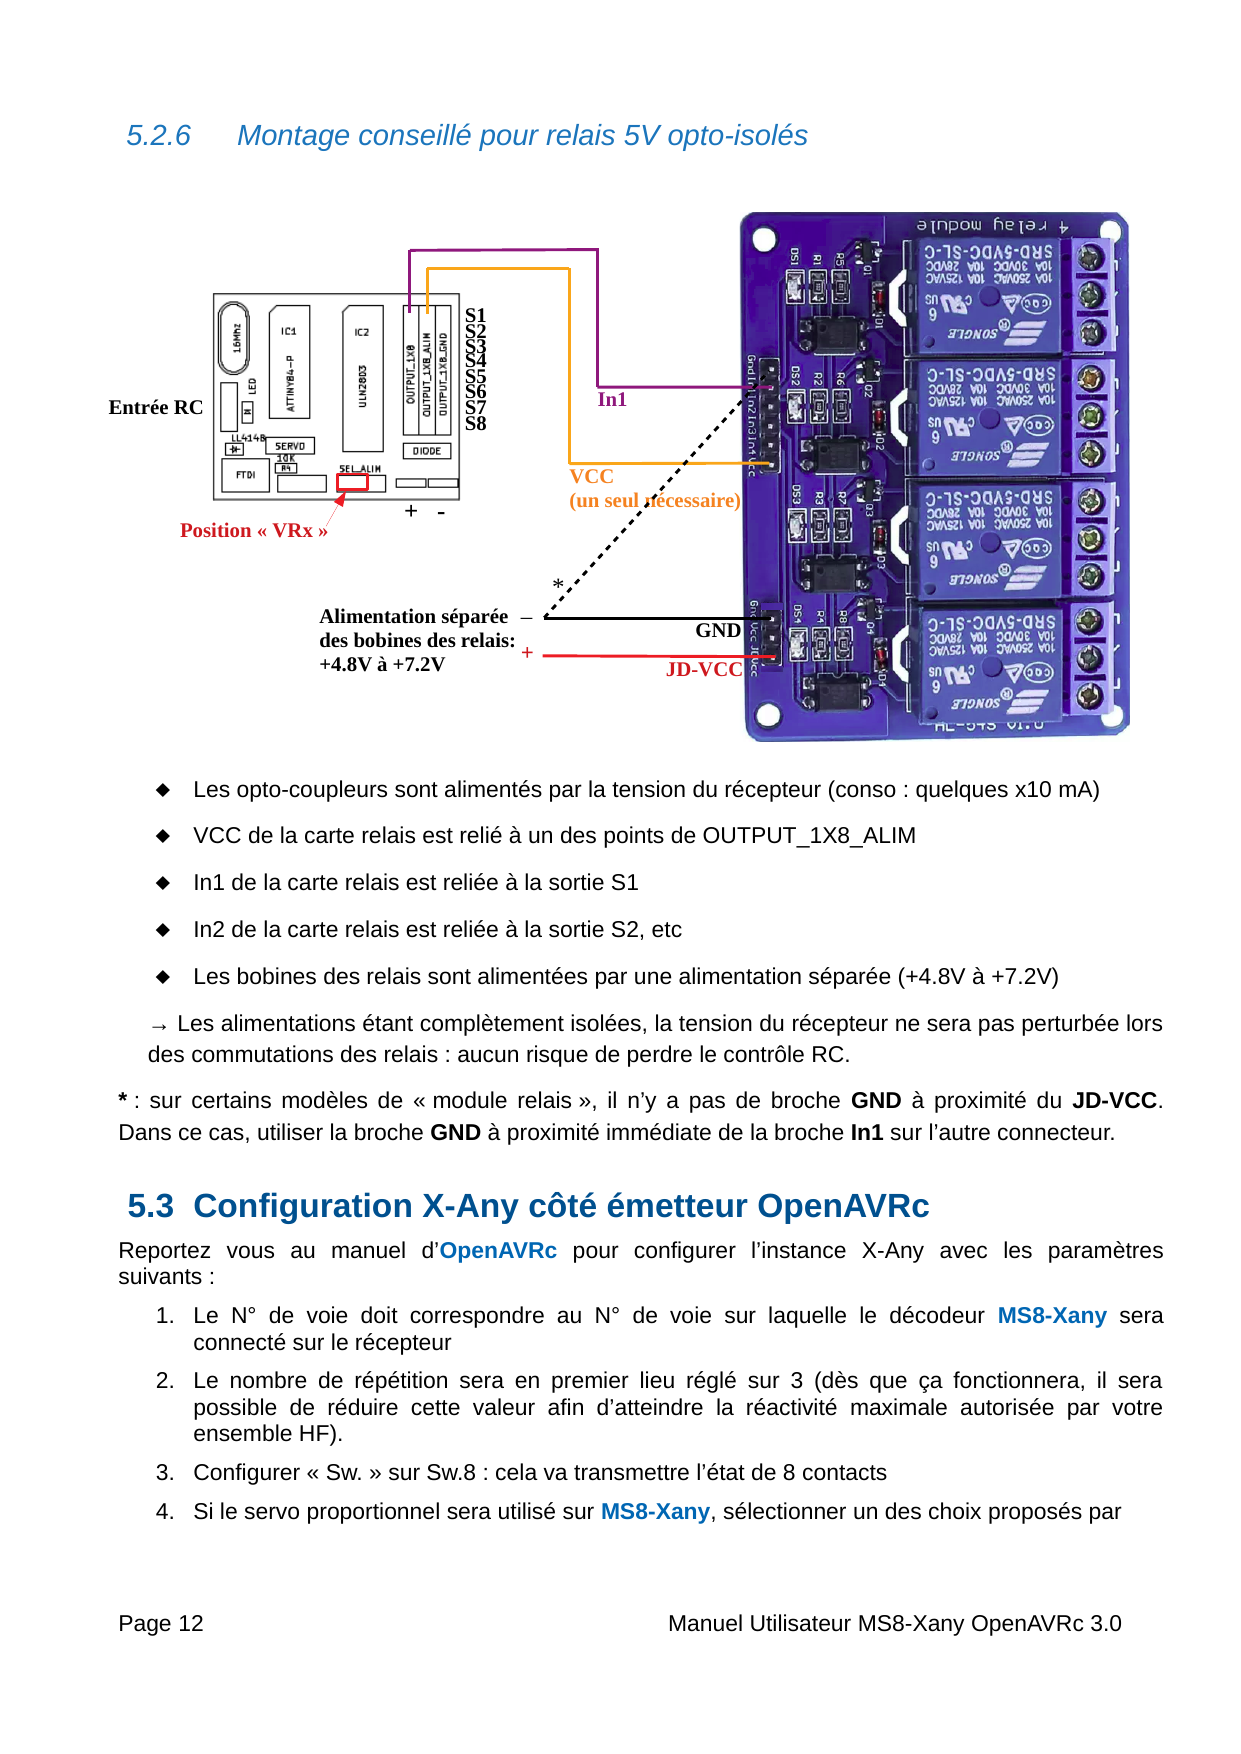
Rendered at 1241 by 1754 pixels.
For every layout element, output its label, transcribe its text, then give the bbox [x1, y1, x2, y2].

picture [339, 475, 366, 488]
list Le N° de voie doit correspondre au N° de voie sur laquelle le décodeur MS8-Xany sera connecté sur le récepteur [156, 1302, 1164, 1355]
picture [212, 292, 461, 501]
list In2 de la carte relais est reliée à la sortie S2, etc [156, 916, 1164, 943]
list Le nombre de répétition sera en premier lieu réglé sur 3 (dès que ça fonctionnera, il sera possible de réduire cette valeur afin d’atteindre la réactivité maximale autorisée par votre ensemble HF). [156, 1367, 1164, 1446]
text * : sur certains modèles de « module relais », il n’y a pas de broche GND à proximité du JD-VCC. Dans ce cas, utiliser la broche GND à proximité immédiate de la broche In1 sur l’autre connecteur. [118, 1087, 1164, 1145]
list Si le servo proportionnel sera utilisé sur MS8-Xany, sélectionner un des choix proposés par [156, 1498, 1164, 1524]
list Configurer « Sw. » sur Sw.8 : cela va transmettre l’état de 8 contacts [156, 1459, 1164, 1485]
list Les bobines des relais sont alimentées par une alimentation séparée (+4.8V à +7.2V) [156, 963, 1164, 989]
list VCC de la carte relais est relié à un des points de OUTPUT_1X8_ALIM [156, 822, 1164, 849]
subtitle Configuration X-Any côté émetteur OpenAVRc [118, 1186, 1164, 1224]
subtitle Montage conseillé pour relais 5V opto-isolés [118, 118, 1164, 152]
list In1 de la carte relais est reliée à la sortie S1 [156, 869, 1164, 896]
picture [739, 212, 1130, 742]
text Reportez vous au manuel d’OpenAVRc pour configurer l’instance X-Any avec les paramètres suivants : [118, 1237, 1164, 1289]
list Les opto-coupleurs sont alimentés par la tension du récepteur (conso : quelques x10 mA) [156, 776, 1164, 802]
text → Les alimentations étant complètement isolées, la tension du récepteur ne sera pas perturbée lors des commutations des relais : aucun risque de perdre le contrôle RC. [118, 1009, 1164, 1067]
